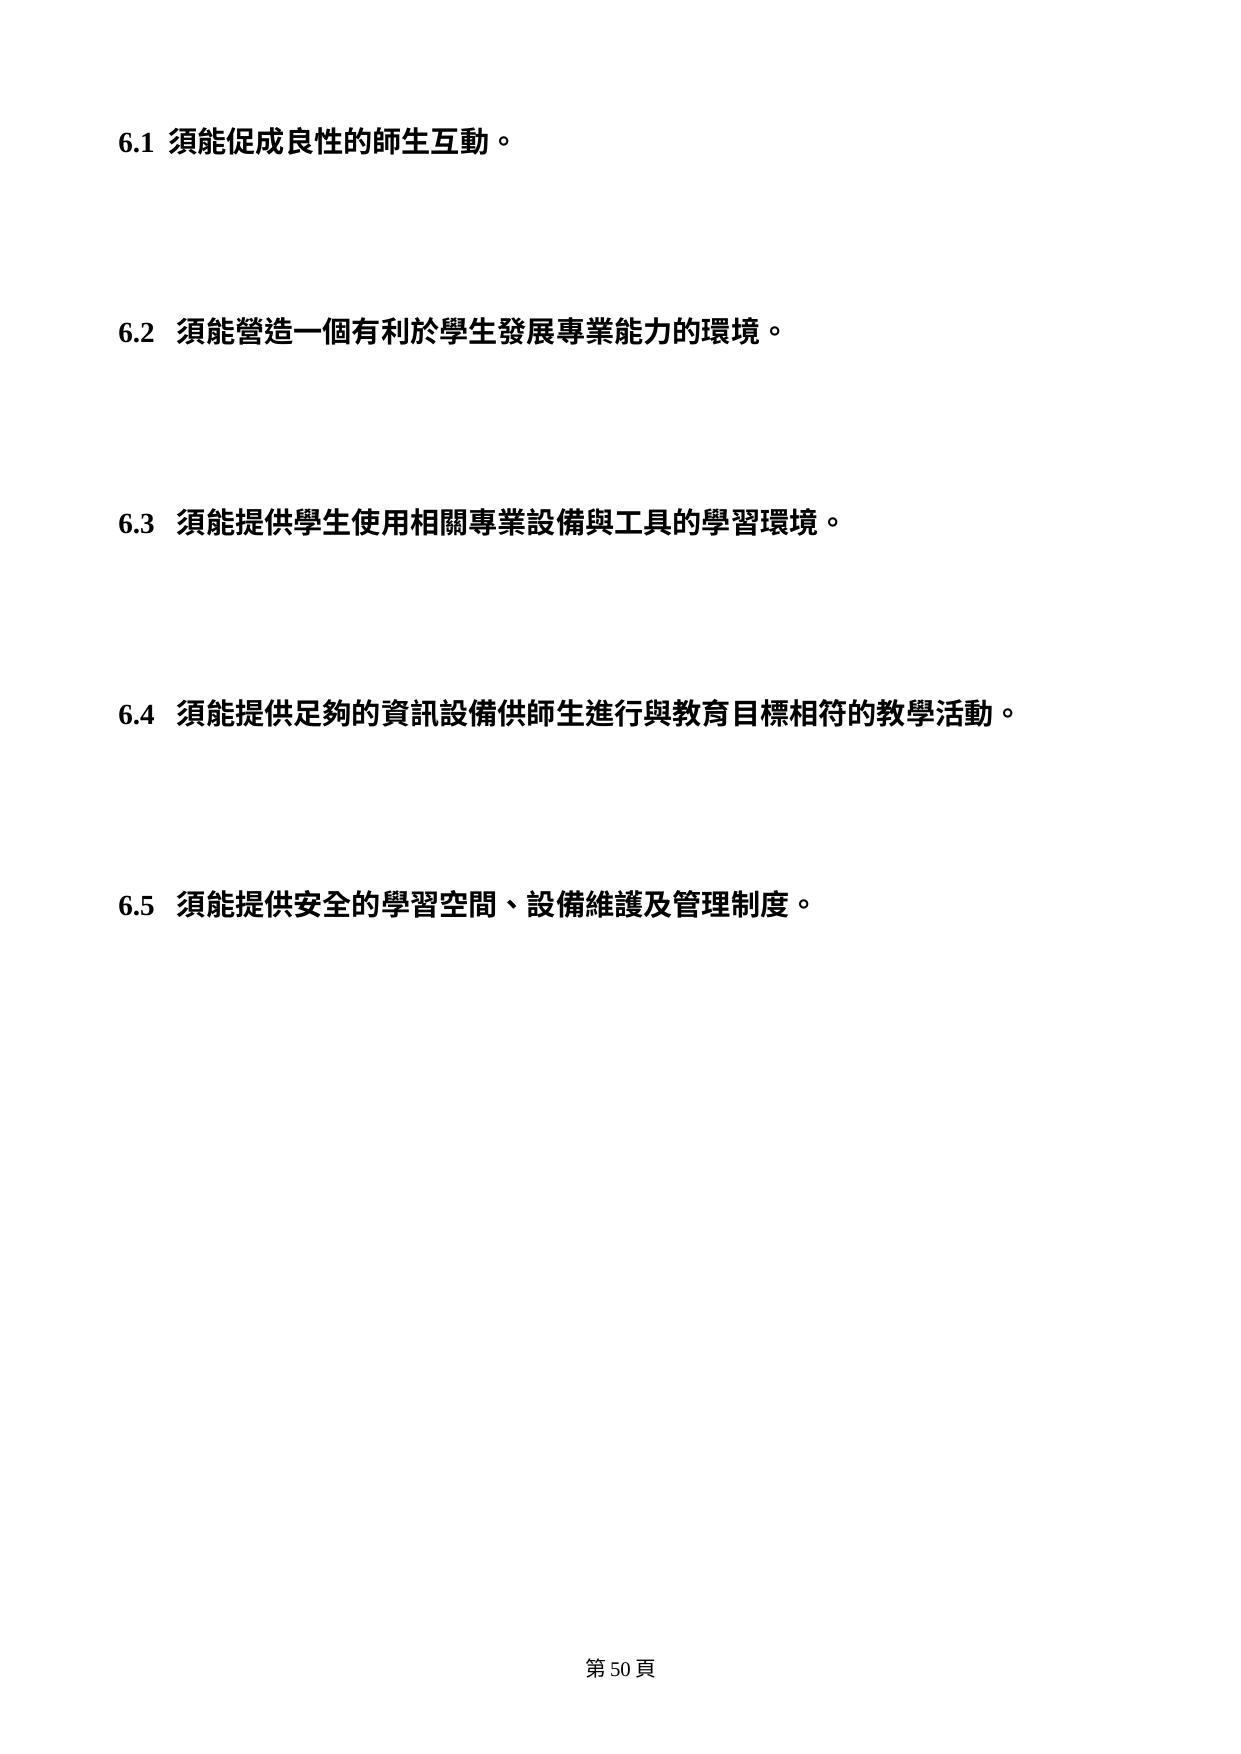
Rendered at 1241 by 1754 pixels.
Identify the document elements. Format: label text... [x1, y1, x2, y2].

text 6.2 須能營造一個有利於學生發展專業能力的環境。 [118, 309, 1122, 351]
text 6.1 須能促成良性的師生互動。 [118, 118, 1122, 160]
text 6.4 須能提供足夠的資訊設備供師生進行與教育目標相符的教學活動。 [118, 691, 1122, 733]
text 6.5 須能提供安全的學習空間、設備維護及管理制度。 [118, 881, 1122, 924]
text 6.3 須能提供學生使用相關專業設備與工具的學習環境。 [118, 500, 1122, 542]
